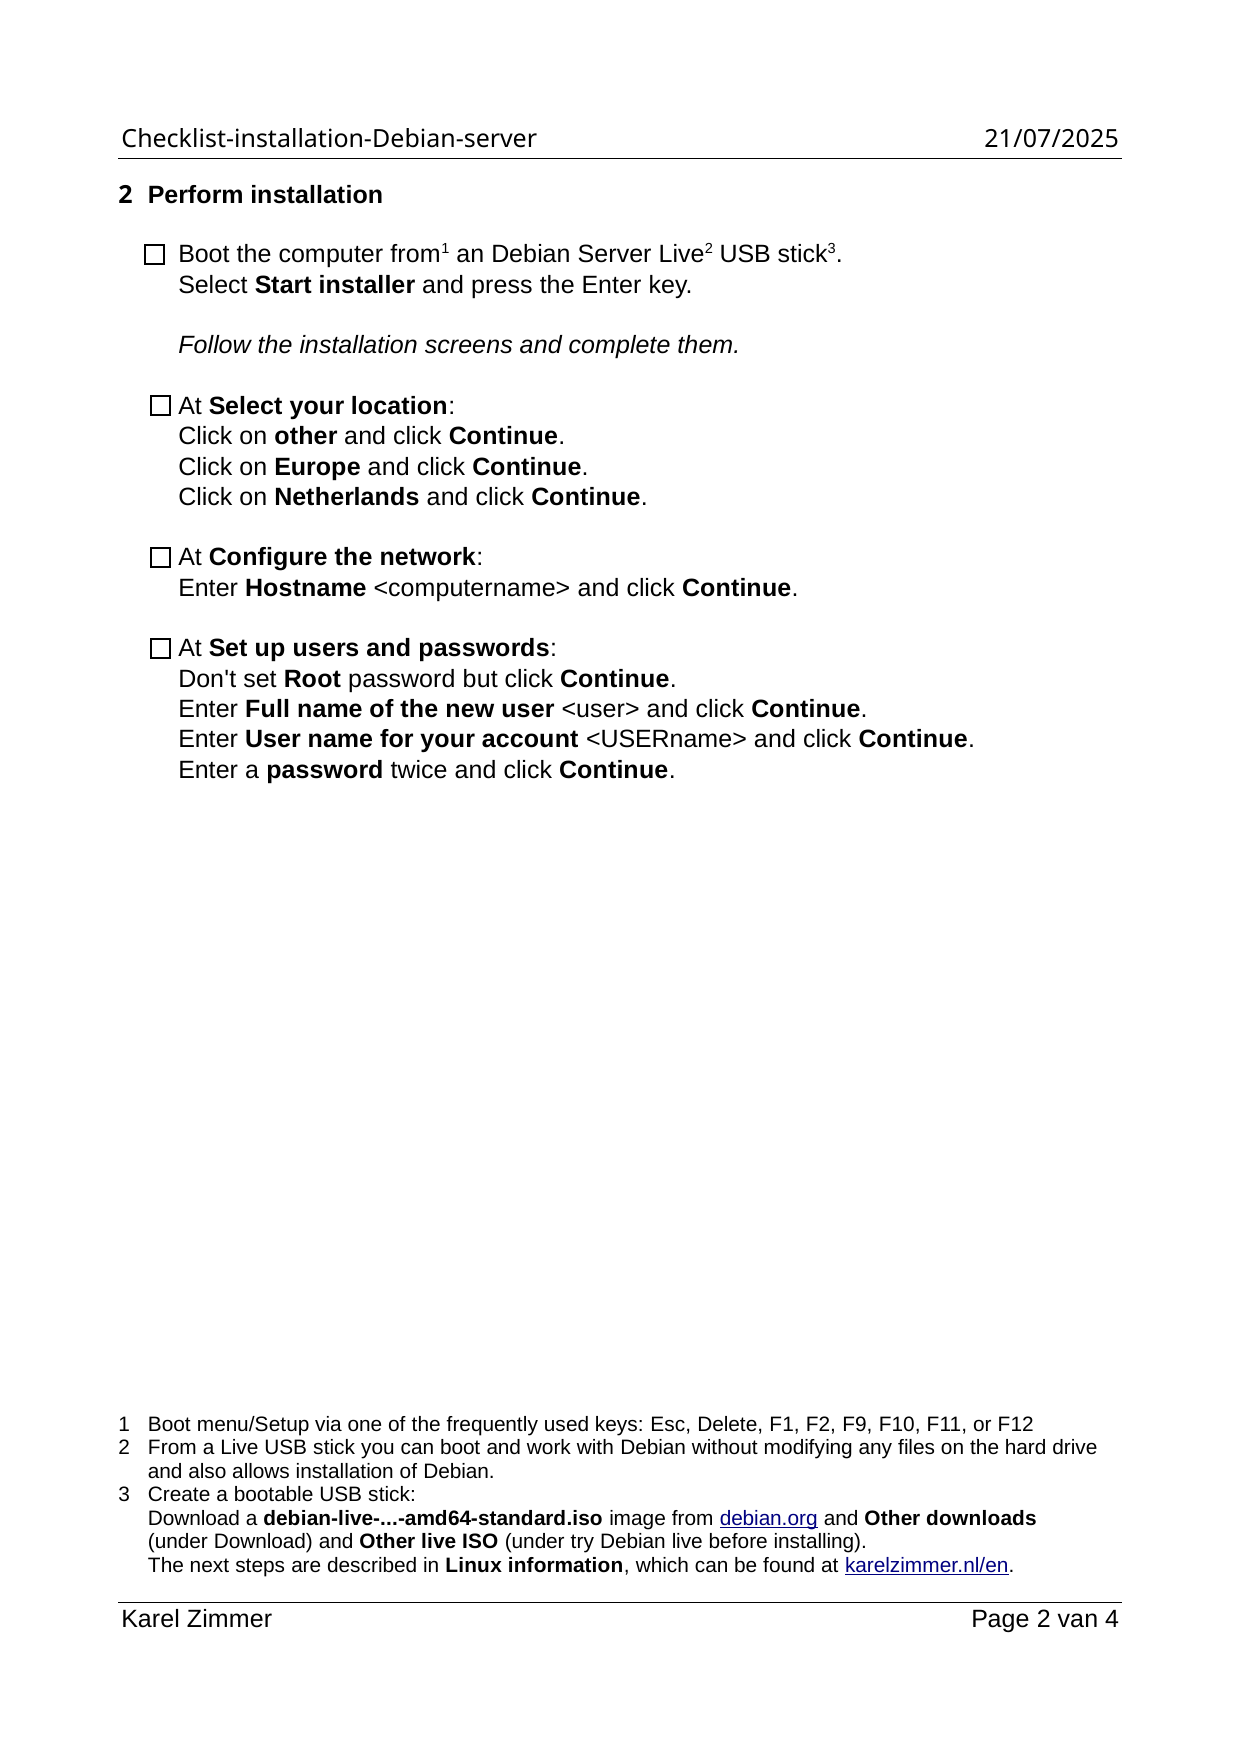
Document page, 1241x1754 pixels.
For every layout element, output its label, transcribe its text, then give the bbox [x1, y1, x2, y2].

list Perform installation [118, 177, 1122, 211]
table_cell Enter Hostname <computername> and click Continue. [177, 573, 1122, 603]
table_cell [124, 754, 142, 785]
table_cell [142, 542, 177, 572]
table_cell [124, 603, 142, 633]
table_cell Enter Full name of the new user <user> and click Continue. [177, 694, 1122, 724]
table_cell [124, 391, 142, 421]
table_cell [124, 694, 142, 724]
table_cell [124, 360, 142, 391]
table_cell [142, 512, 177, 542]
table_cell [177, 300, 1122, 330]
table_cell [142, 451, 177, 482]
table_cell [177, 512, 1122, 542]
table_cell [142, 300, 177, 330]
table_cell [124, 633, 142, 663]
table_cell [124, 724, 142, 754]
table_cell [142, 269, 177, 300]
table_cell Click on other and click Continue. [177, 421, 1122, 451]
table_cell [142, 724, 177, 754]
table_cell [142, 603, 177, 633]
table_cell [142, 421, 177, 451]
table_header Boot the computer from an Debian Server Live USB stick. [177, 239, 1122, 269]
table_cell [142, 754, 177, 785]
table_header [142, 239, 177, 269]
table_cell [177, 360, 1122, 391]
table_cell [124, 573, 142, 603]
table_cell [142, 664, 177, 694]
table_cell [142, 391, 177, 421]
table_header [124, 239, 142, 269]
table_cell Don't set Root password but click Continue. [177, 664, 1122, 694]
table_cell [124, 512, 142, 542]
table_cell Select Start installer and press the Enter key. [177, 269, 1122, 300]
table_cell [142, 482, 177, 512]
table_cell Enter User name for your account <USERname> and click Continue. [177, 724, 1122, 754]
table_cell [177, 603, 1122, 633]
table_cell Click on Netherlands and click Continue. [177, 482, 1122, 512]
table_cell [124, 451, 142, 482]
table_cell [124, 482, 142, 512]
table_cell At Select your location: [177, 391, 1122, 421]
table_cell [124, 330, 142, 360]
table_cell [124, 269, 142, 300]
table_cell [124, 542, 142, 572]
table_cell [124, 421, 142, 451]
table_cell Follow the installation screens and complete them. [177, 330, 1122, 360]
table_cell [142, 694, 177, 724]
table_cell [142, 573, 177, 603]
table_cell At Set up users and passwords: [177, 633, 1122, 663]
table_cell [142, 633, 177, 663]
table_cell [124, 664, 142, 694]
table_cell Enter a password twice and click Continue. [177, 754, 1122, 785]
table_cell [142, 330, 177, 360]
table_cell At Configure the network: [177, 542, 1122, 572]
table_cell [124, 300, 142, 330]
table_cell [142, 360, 177, 391]
table_cell Click on Europe and click Continue. [177, 451, 1122, 482]
